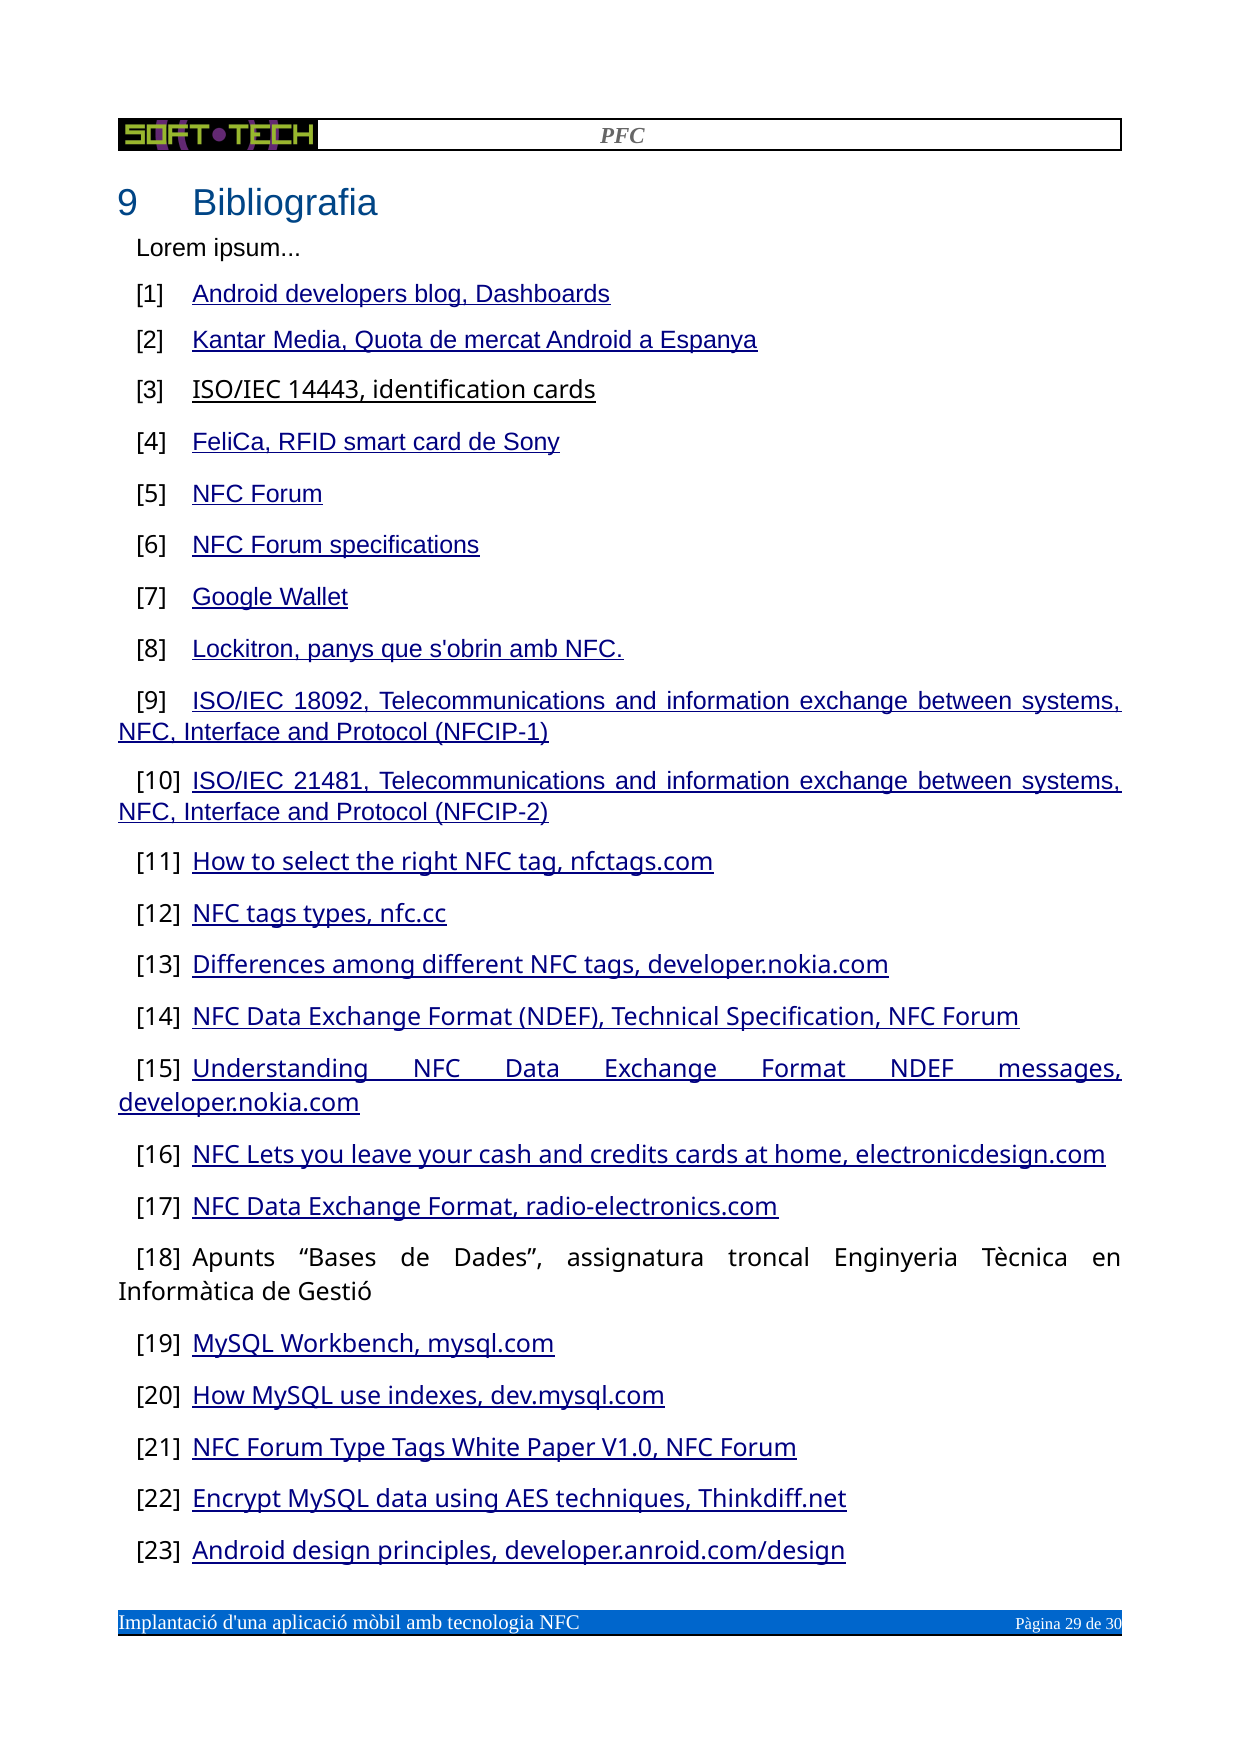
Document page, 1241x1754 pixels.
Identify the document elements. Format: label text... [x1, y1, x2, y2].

text [9] ISO/IEC 18092, Telecommunications and information exchange between systems, NFC, Interface and Protocol (NFCIP-1) [118, 682, 1122, 745]
text [8] Lockitron, panys que s'obrin amb NFC. [118, 631, 1122, 665]
text [14] NFC Data Exchange Format (NDEF), Technical Specification, NFC Forum [118, 999, 1122, 1033]
text [4] FeliCa, RFID smart card de Sony [118, 424, 1122, 458]
text [12] NFC tags types, nfc.cc [118, 895, 1122, 929]
text [7] Google Wallet [118, 579, 1122, 613]
text [16] NFC Lets you leave your cash and credits cards at home, electronicdesign.com [118, 1136, 1122, 1171]
text [13] Differences among different NFC tags, developer.nokia.com [118, 947, 1122, 981]
text [19] MySQL Workbench, mysql.com [118, 1326, 1122, 1360]
text [22] Encrypt MySQL data using AES techniques, Thinkdiff.net [118, 1481, 1122, 1515]
text [17] NFC Data Exchange Format, radio-electronics.com [118, 1188, 1122, 1222]
text [6] NFC Forum specifications [118, 527, 1122, 561]
text [5] NFC Forum [118, 475, 1122, 509]
text [11] How to select the right NFC tag, nfctags.com [118, 843, 1122, 878]
subtitle Bibliografia [106, 181, 1122, 224]
text [15] Understanding NFC Data Exchange Format NDEF messages, developer.nokia.com [118, 1051, 1122, 1119]
text [2] Kantar Media, Quota de mercat Android a Espanya [118, 325, 1122, 354]
text [1] Android developers blog, Dashboards [118, 279, 1122, 308]
text Lorem ipsum... [118, 232, 1122, 261]
text [3] ISO/IEC 14443, identification cards [118, 372, 1122, 406]
text [10] ISO/IEC 21481, Telecommunications and information exchange between systems, NFC, Interface and Protocol (NFCIP-2) [118, 763, 1122, 826]
text [21] NFC Forum Type Tags White Paper V1.0, NFC Forum [118, 1429, 1122, 1463]
text [18] Apunts “Bases de Dades”, assignatura troncal Enginyeria Tècnica en Informàtica de Gestió [118, 1240, 1122, 1308]
text [23] Android design principles, developer.anroid.com/design [118, 1533, 1122, 1567]
text [20] How MySQL use indexes, dev.mysql.com [118, 1378, 1122, 1412]
picture [120, 120, 318, 150]
